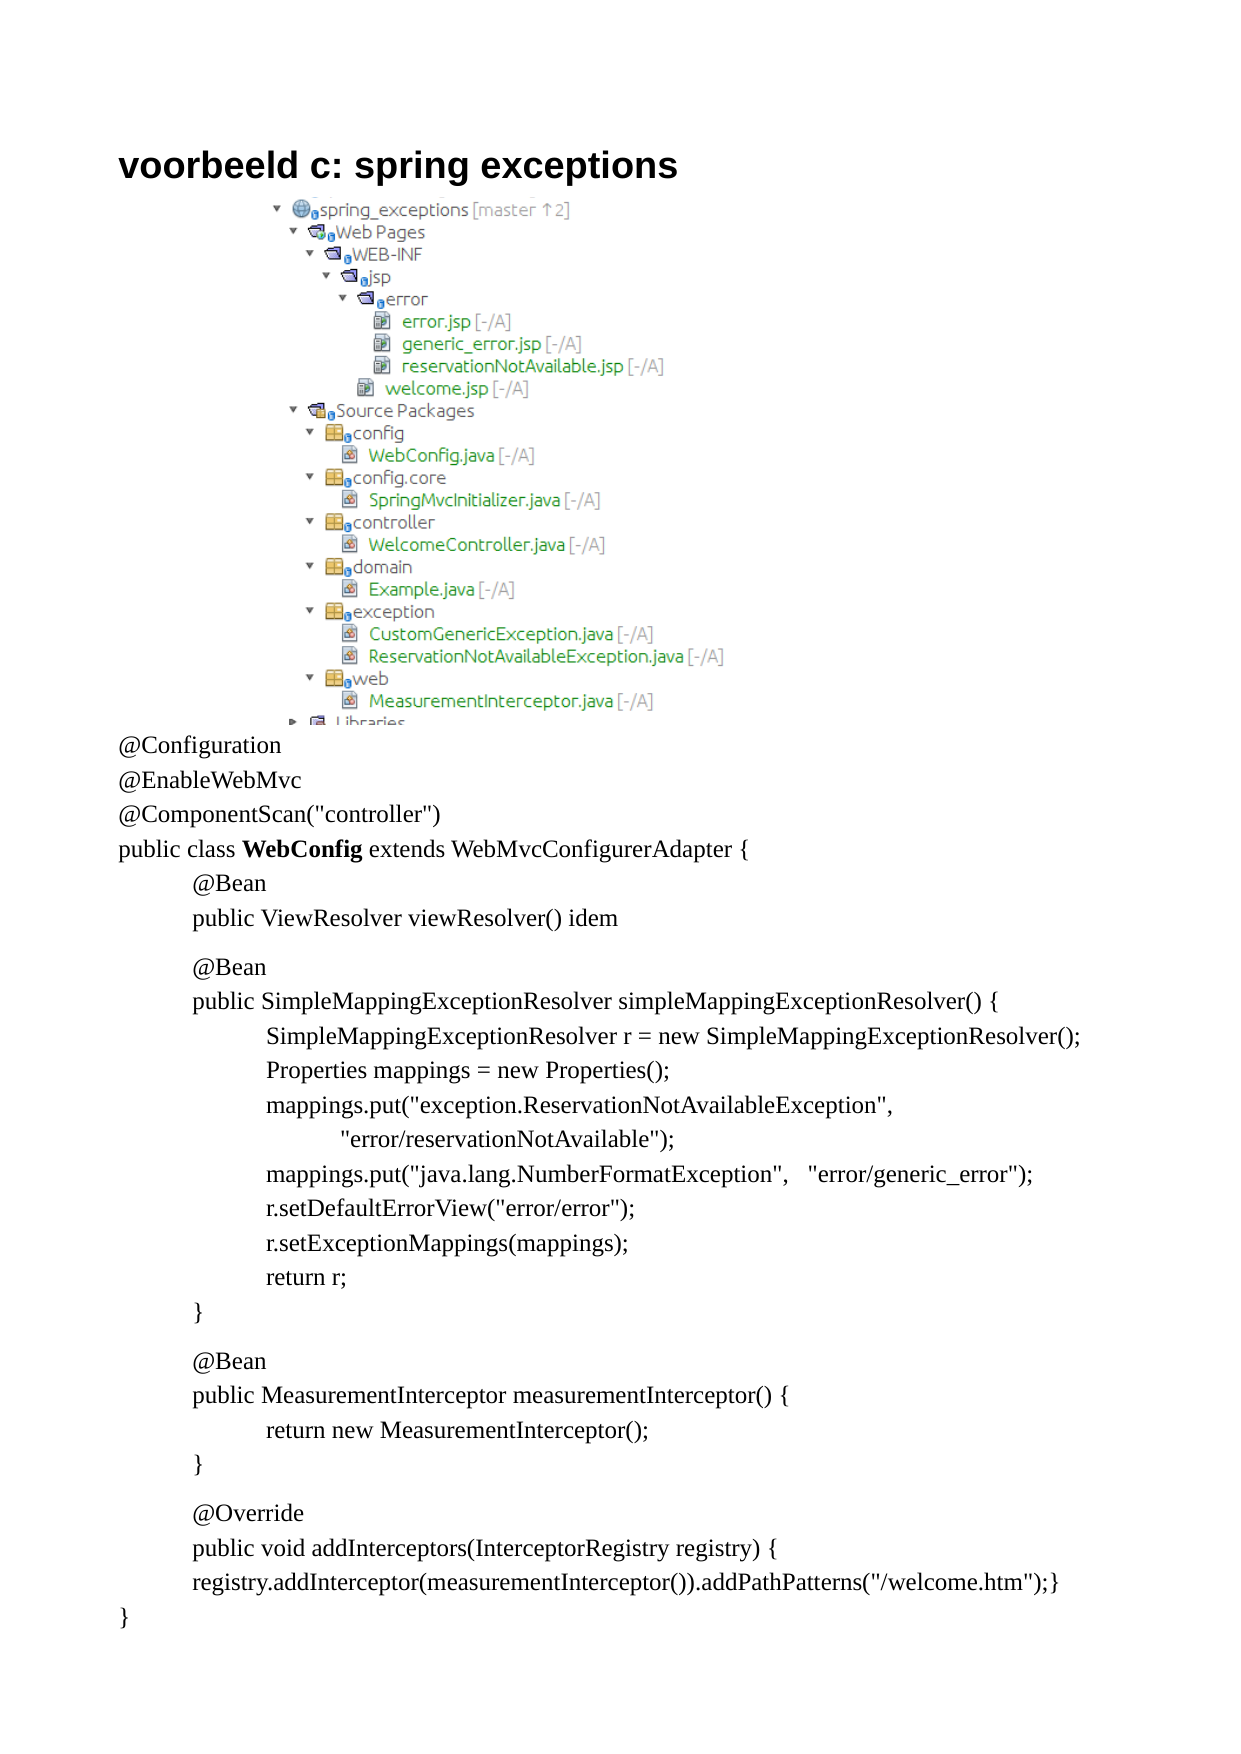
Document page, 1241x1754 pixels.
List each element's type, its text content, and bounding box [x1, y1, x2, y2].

picture [272, 197, 306, 725]
text @Bean public SimpleMappingExceptionResolver simpleMappingExceptionResolver() { SimpleMappingExceptionResolver r = new SimpleMappingExceptionResolver(); Properties mappings = new Properties(); mappings.put("exception.ReservationNotAvailableException", "error/reservationNotAvailable"); mappings.put("java.lang.NumberFormatException", "error/generic_error"); r.setDefaultErrorView("error/error"); r.setExceptionMappings(mappings); return r; } [118, 952, 1122, 1326]
text @Configuration @EnableWebMvc @ComponentScan("controller") public class WebConfig extends WebMvcConfigurerAdapter { @Bean public ViewResolver viewResolver() idem [118, 725, 1122, 932]
text @Bean public MeasurementInterceptor measurementInterceptor() { return new MeasurementInterceptor(); } [118, 1346, 1122, 1478]
subtitle voorbeeld c: spring exceptions [118, 143, 1122, 187]
text @Override public void addInterceptors(InterceptorRegistry registry) { registry.addInterceptor(measurementInterceptor()).addPathPatterns("/welcome.htm");} } [118, 1498, 1122, 1631]
